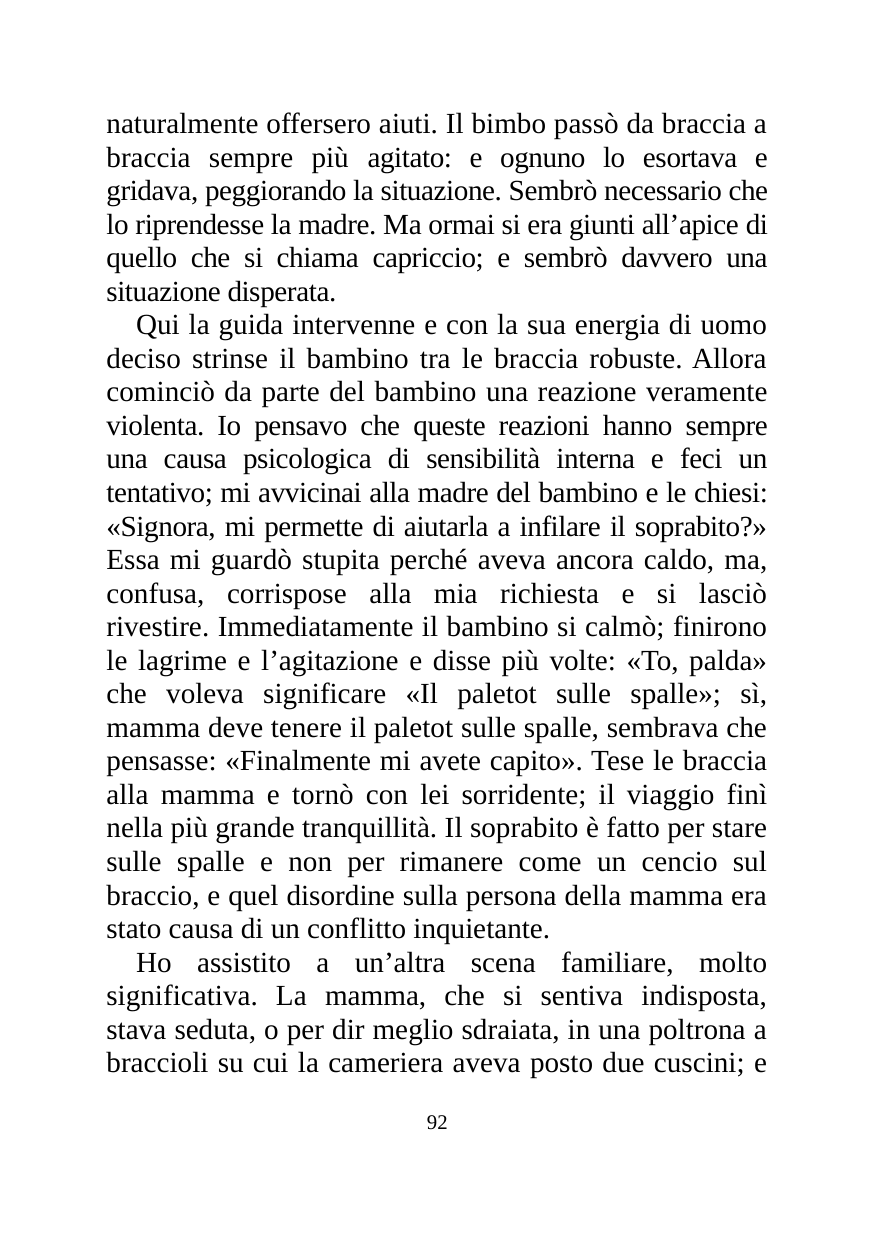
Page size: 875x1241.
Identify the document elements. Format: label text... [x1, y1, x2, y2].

text Qui la guida intervenne e con la sua energia di uomo deciso strinse il bambino tra le braccia robuste. Allora cominciò da parte del bambino una reazione veramente violenta. Io pensavo che queste reazioni hanno sempre una causa psicologica di sensibilità interna e feci un tentativo; mi avvicinai alla madre del bambino e le chiesi: «Signora, mi permette di aiutarla a infilare il soprabito?» Essa mi guardò stupita perché aveva ancora caldo, ma, confusa, corrispose alla mia richiesta e si lasciò rivestire. Immediatamente il bambino si calmò; finirono le lagrime e l’agitazione e disse più volte: «To, palda» che voleva significare «Il paletot sulle spalle»; sì, mamma deve tenere il paletot sulle spalle, sembrava che pensasse: «Finalmente mi avete capito». Tese le braccia alla mamma e tornò con lei sorridente; il viaggio finì nella più grande tranquillità. Il soprabito è fatto per stare sulle spalle e non per rimanere come un cencio sul braccio, e quel disordine sulla persona della mamma era stato causa di un conflitto inquietante. [106, 307, 768, 945]
text naturalmente offersero aiuti. Il bimbo passò da braccia a braccia sempre più agitato: e ognuno lo esortava e gridava, peggiorando la situazione. Sembrò necessario che lo riprendesse la madre. Ma ormai si era giunti all’apice di quello che si chiama capriccio; e sembrò davvero una situazione disperata. [106, 106, 768, 307]
text Ho assistito a un’altra scena familiare, molto significativa. La mamma, che si sentiva indisposta, stava seduta, o per dir meglio sdraiata, in una poltrona a braccioli su cui la cameriera aveva posto due cuscini; e [106, 945, 768, 1079]
